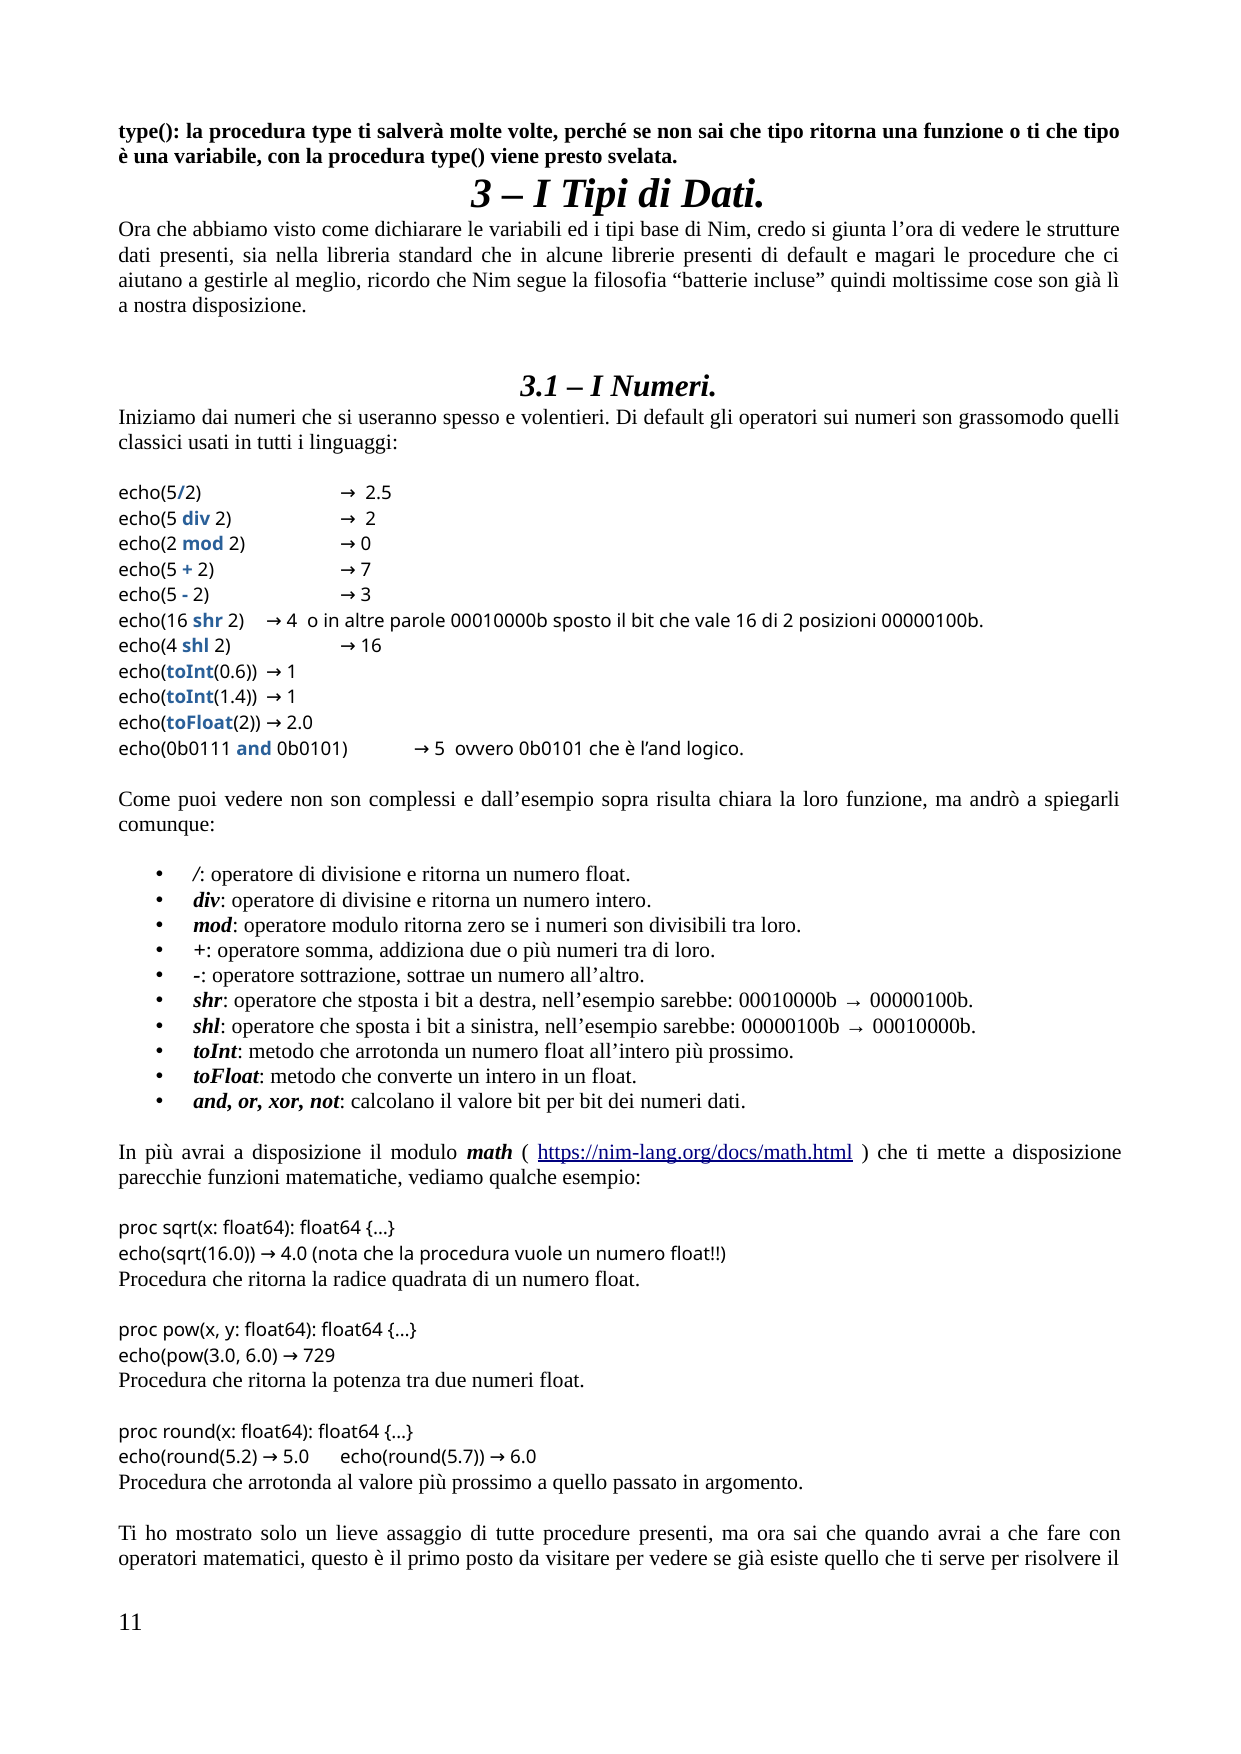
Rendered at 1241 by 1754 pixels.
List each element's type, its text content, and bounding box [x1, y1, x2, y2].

text echo(0b0111 and 0b0101) → 5 ovvero 0b0101 che è l’and logico. [118, 735, 1122, 760]
text Procedura che ritorna la potenza tra due numeri float. [118, 1367, 1122, 1393]
text proc round(x: float64): float64 {…} [118, 1418, 1122, 1444]
text Iniziamo dai numeri che si useranno spesso e volentieri. Di default gli operatori sui numeri son grassomodo quelli classici usati in tutti i linguaggi: [118, 404, 1122, 454]
list shr: operatore che stposta i bit a destra, nell’esempio sarebbe: 00010000b → 00000100b. [156, 987, 1122, 1013]
text echo(toInt(0.6)) → 1 [118, 658, 1122, 684]
text In più avrai a disposizione il modulo math ( https://nim-lang.org/docs/math.html ) che ti mette a disposizione parecchie funzioni matematiche, vediamo qualche esempio: [118, 1139, 1122, 1189]
list +: operatore somma, addiziona due o più numeri tra di loro. [156, 937, 1122, 962]
list mod: operatore modulo ritorna zero se i numeri son divisibili tra loro. [156, 912, 1122, 937]
text proc pow(x, y: float64): float64 {…} [118, 1316, 1122, 1342]
list div: operatore di divisine e ritorna un numero intero. [156, 887, 1122, 912]
text Ti ho mostrato solo un lieve assaggio di tutte procedure presenti, ma ora sai che quando avrai a che fare con operatori matematici, questo è il primo posto da visitare per vedere se già esiste quello che ti serve per risolvere il [118, 1520, 1122, 1570]
text echo(5 div 2) → 2 [118, 505, 1122, 531]
text type(): la procedura type ti salverà molte volte, perché se non sai che tipo ritorna una funzione o ti che tipo è una variabile, con la procedura type() viene presto svelata. [118, 118, 1122, 168]
text 3.1 – I Numeri. [118, 368, 1122, 404]
text echo(sqrt(16.0)) → 4.0 (nota che la procedura vuole un numero float!!) [118, 1240, 1122, 1266]
list toFloat: metodo che converte un intero in un float. [156, 1063, 1122, 1088]
text echo(toFloat(2)) → 2.0 [118, 709, 1122, 735]
text echo(5 + 2) → 7 [118, 556, 1122, 582]
text proc sqrt(x: float64): float64 {…} [118, 1215, 1122, 1240]
text echo(5/2) → 2.5 [118, 479, 1122, 505]
text echo(toInt(1.4)) → 1 [118, 684, 1122, 709]
text echo(5 - 2) → 3 [118, 582, 1122, 607]
list toInt: metodo che arrotonda un numero float all’intero più prossimo. [156, 1038, 1122, 1063]
text echo(16 shr 2) → 4 o in altre parole 00010000b sposto il bit che vale 16 di 2 posizioni 00000100b. [118, 607, 1122, 633]
text echo(4 shl 2) → 16 [118, 633, 1122, 658]
list and, or, xor, not: calcolano il valore bit per bit dei numeri dati. [156, 1088, 1122, 1113]
text Procedura che arrotonda al valore più prossimo a quello passato in argomento. [118, 1469, 1122, 1494]
list shl: operatore che sposta i bit a sinistra, nell’esempio sarebbe: 00000100b → 00010000b. [156, 1013, 1122, 1038]
text echo(round(5.2) → 5.0 echo(round(5.7)) → 6.0 [118, 1444, 1122, 1469]
text echo(pow(3.0, 6.0) → 729 [118, 1342, 1122, 1367]
text 3 – I Tipi di Dati. [118, 168, 1122, 216]
text Ora che abbiamo visto come dichiarare le variabili ed i tipi base di Nim, credo si giunta l’ora di vedere le strutture dati presenti, sia nella libreria standard che in alcune librerie presenti di default e magari le procedure che ci aiutano a gestirle al meglio, ricordo che Nim segue la filosofia “batterie incluse” quindi moltissime cose son già lì a nostra disposizione. [118, 216, 1122, 317]
list /: operatore di divisione e ritorna un numero float. [156, 861, 1122, 887]
text Come puoi vedere non son complessi e dall’esempio sopra risulta chiara la loro funzione, ma andrò a spiegarli comunque: [118, 786, 1122, 836]
text Procedura che ritorna la radice quadrata di un numero float. [118, 1266, 1122, 1291]
list -: operatore sottrazione, sottrae un numero all’altro. [156, 962, 1122, 987]
text echo(2 mod 2) → 0 [118, 531, 1122, 556]
